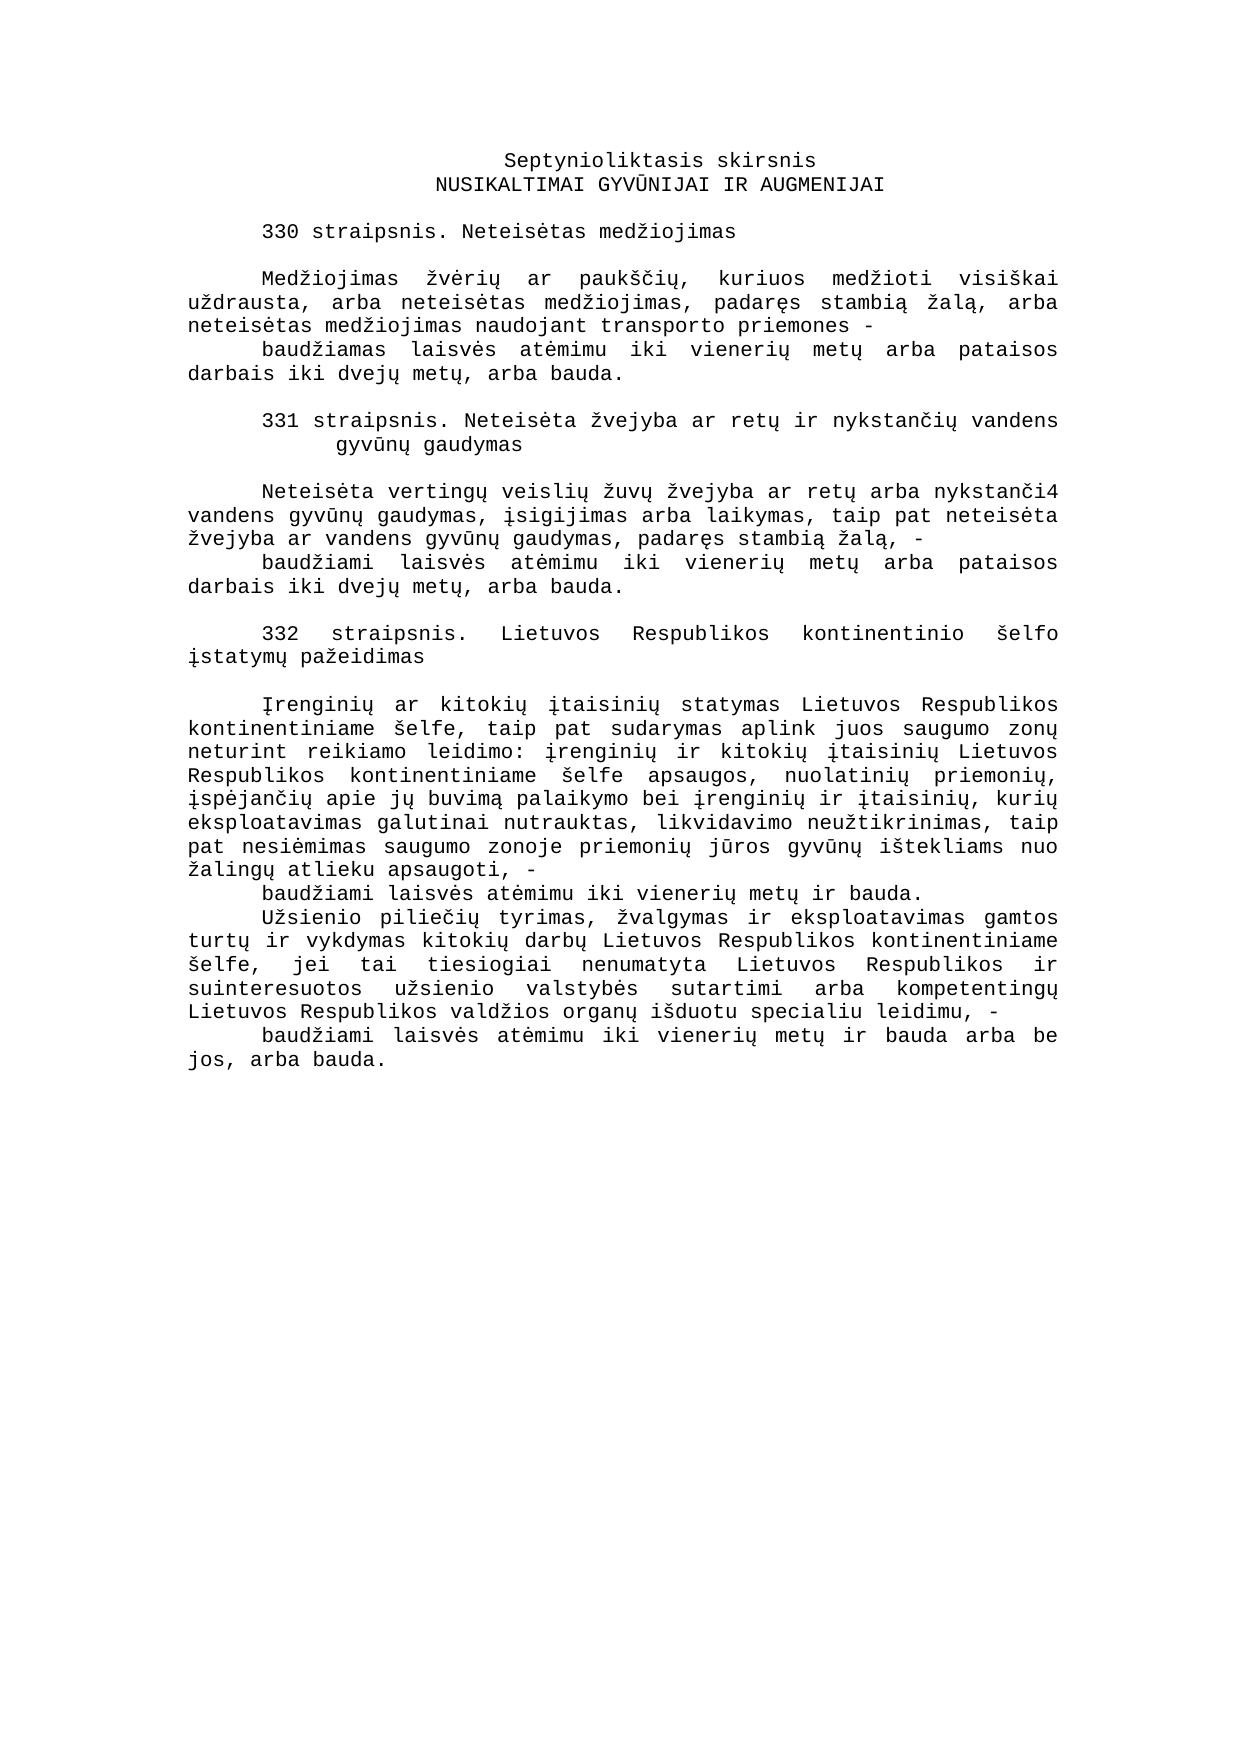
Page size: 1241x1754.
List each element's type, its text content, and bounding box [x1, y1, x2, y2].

text 331 straipsnis. Neteisėta žvejyba ar retų ir nykstančių vandens gyvūnų gaudymas [261, 410, 1059, 457]
text 330 straipsnis. Neteisėtas medžiojimas [206, 221, 1059, 244]
text Įrenginių ar kitokių įtaisinių statymas Lietuvos Respublikos kontinentiniame šelfe, taip pat sudarymas aplink juos saugumo zonų neturint reikiamo leidimo: įrenginių ir kitokių įtaisinių Lietuvos Respublikos kontinentiniame šelfe apsaugos, nuolatinių priemonių, įspėjančių apie jų buvimą palaikymo bei įrenginių ir įtaisinių, kurių eksploatavimas galutinai nutrauktas, likvidavimo neužtikrinimas, taip pat nesiėmimas saugumo zonoje priemonių jūros gyvūnų ištekliams nuo žalingų atlieku apsaugoti, - [187, 694, 1059, 883]
text Užsienio piliečių tyrimas, žvalgymas ir eksploatavimas gamtos turtų ir vykdymas kitokių darbų Lietuvos Respublikos kontinentiniame šelfe, jei tai tiesiogiai nenumatyta Lietuvos Respublikos ir suinteresuotos užsienio valstybės sutartimi arba kompetentingų Lietuvos Respublikos valdžios organų išduotu specialiu leidimu, - [187, 907, 1059, 1025]
text Medžiojimas žvėrių ar paukščių, kuriuos medžioti visiškai uždrausta, arba neteisėtas medžiojimas, padaręs stambią žalą, arba neteisėtas medžiojimas naudojant transporto priemones - [187, 268, 1059, 339]
text Septynioliktasis skirsnis [187, 150, 1059, 174]
text baudžiamas laisvės atėmimu iki vienerių metų arba pataisos darbais iki dvejų metų, arba bauda. [187, 339, 1059, 386]
text baudžiami laisvės atėmimu iki vienerių metų ir bauda arba be jos, arba bauda. [187, 1025, 1059, 1072]
text 332 straipsnis. Lietuvos Respublikos kontinentinio šelfo įstatymų pažeidimas [187, 623, 1059, 670]
text Neteisėta vertingų veislių žuvų žvejyba ar retų arba nykstanči4 vandens gyvūnų gaudymas, įsigijimas arba laikymas, taip pat neteisėta žvejyba ar vandens gyvūnų gaudymas, padaręs stambią žalą, - [187, 481, 1059, 552]
text NUSIKALTIMAI GYVŪNIJAI IR AUGMENIJAI [187, 174, 1059, 197]
text baudžiami laisvės atėmimu iki vienerių metų arba pataisos darbais iki dvejų metų, arba bauda. [187, 552, 1059, 599]
text baudžiami laisvės atėmimu iki vienerių metų ir bauda. [187, 883, 1059, 907]
